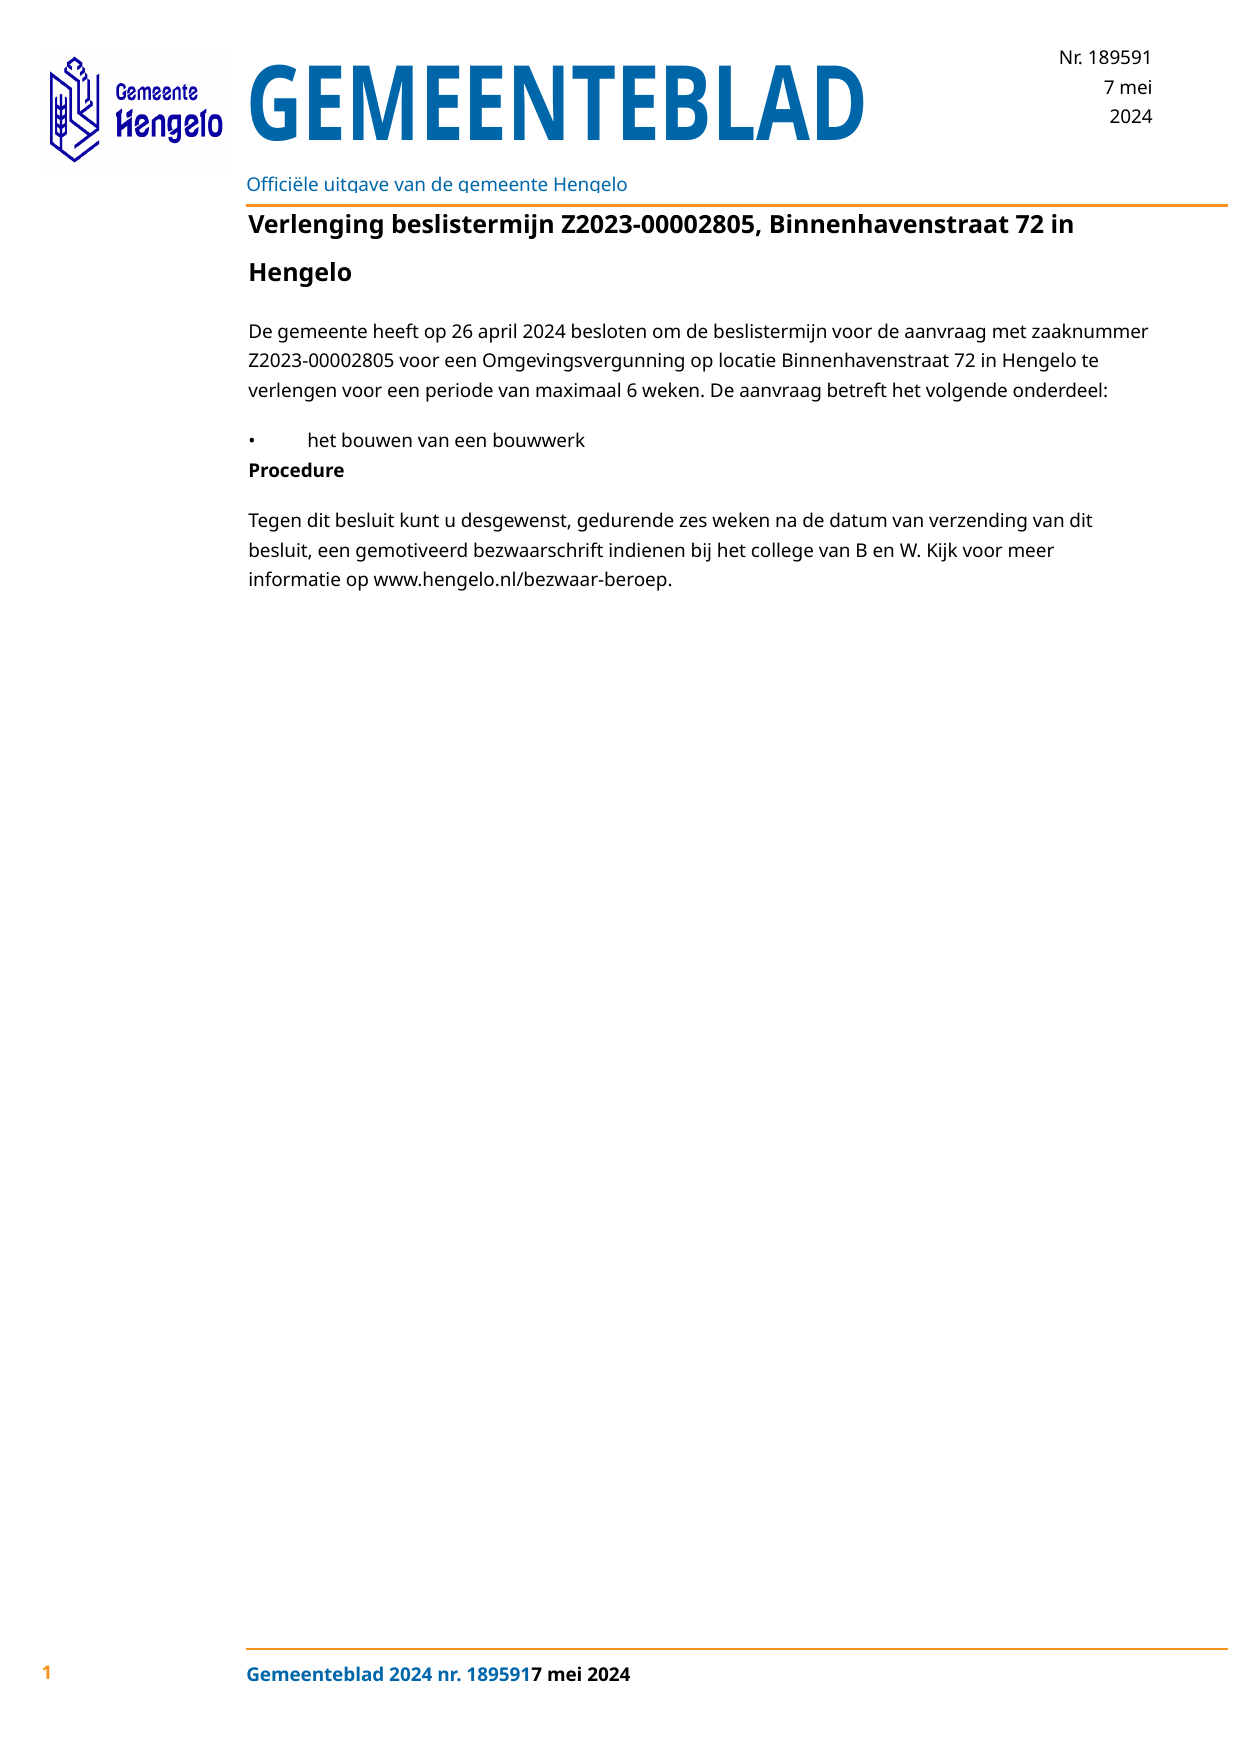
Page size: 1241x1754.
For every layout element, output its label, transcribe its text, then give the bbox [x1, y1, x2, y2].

text De gemeente heeft op 26 april 2024 besloten om de beslistermijn voor de aanvraag met zaaknummer Z2023-00002805 voor een Omgevingsvergunning op locatie Binnenhavenstraat 72 in Hengelo te verlengen voor een periode van maximaal 6 weken. De aanvraag betreft het volgende onderdeel: [248, 318, 1152, 403]
text Tegen dit besluit kunt u desgewenst, gedurende zes weken na de datum van verzending van dit besluit, een gemotiveerd bezwaarschrift indienen bij het college van B en W. Kijk voor meer informatie op www.hengelo.nl/bezwaar-beroep. [248, 507, 1152, 592]
text Verlenging beslistermijn Z2023-00002805, Binnenhavenstraat 72 in Hengelo [248, 207, 1152, 288]
list het bouwen van een bouwwerk [248, 427, 1152, 453]
text Procedure [248, 457, 1152, 483]
picture [41, 47, 231, 172]
